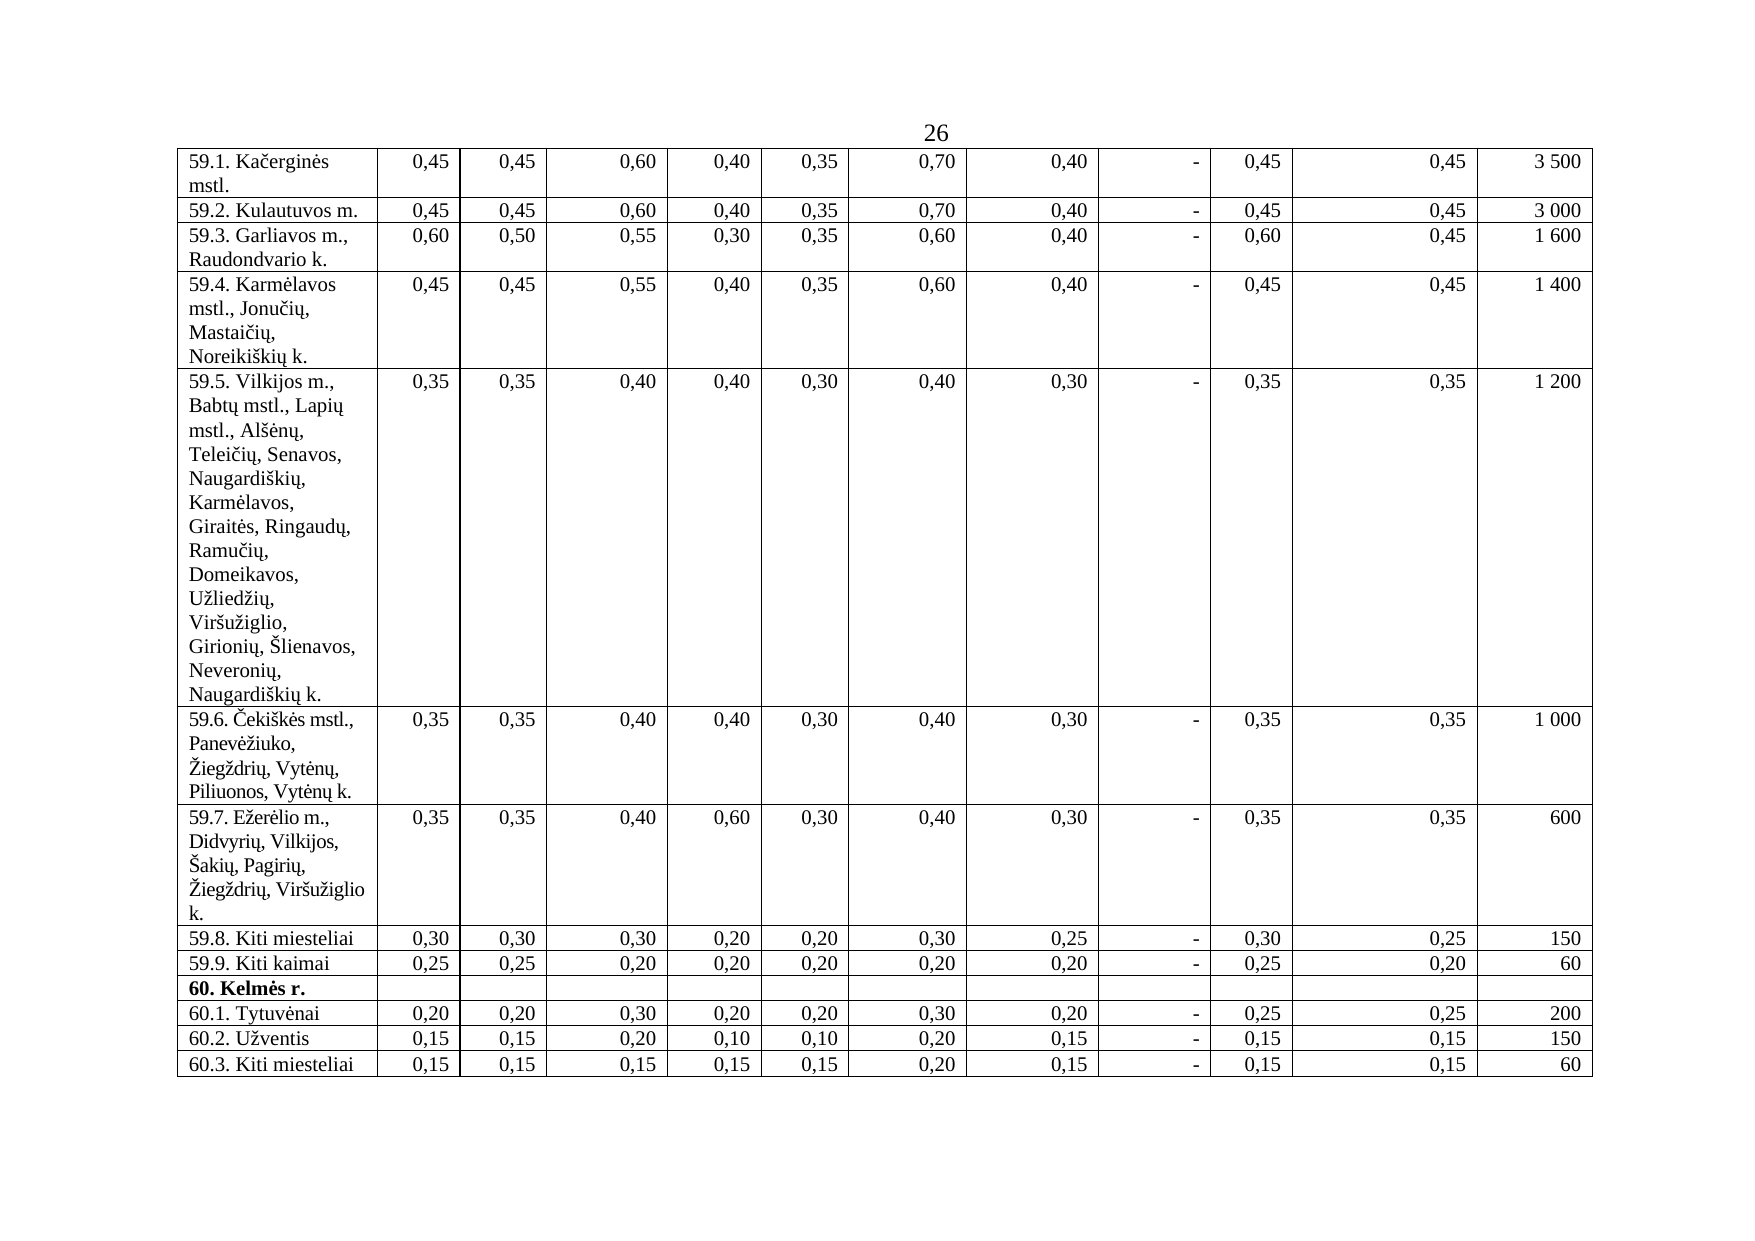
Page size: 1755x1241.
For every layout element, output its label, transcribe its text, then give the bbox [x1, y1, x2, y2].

table_cell 0,35 [461, 707, 546, 803]
table_cell 0,40 [967, 272, 1098, 368]
table_cell 0,15 [1211, 1051, 1292, 1076]
table_cell 0,45 [378, 149, 459, 197]
table_cell 3 000 [1478, 198, 1592, 222]
table_cell 0,55 [547, 272, 667, 368]
table_cell 0,25 [378, 951, 459, 975]
table_cell 0,40 [668, 198, 761, 222]
table_cell - [1099, 272, 1210, 368]
table_cell 59.7. Ežerėlio m., Didvyrių, Vilkijos, Šakių, Pagirių, Žiegždrių, Viršužiglio k. [178, 805, 377, 925]
table_cell 0,45 [461, 198, 546, 222]
table_cell - [1099, 805, 1210, 925]
table_cell 0,15 [1293, 1026, 1477, 1050]
table_cell - [1099, 369, 1210, 706]
table_cell [547, 976, 667, 1000]
table_cell 60 [1478, 1051, 1592, 1076]
table_cell [668, 976, 761, 1000]
table_cell 1 600 [1478, 223, 1592, 271]
table_cell [378, 976, 459, 1000]
table_cell 0,30 [849, 926, 966, 950]
table_cell 0,30 [762, 707, 848, 803]
table_cell 0,45 [1293, 149, 1477, 197]
table_cell - [1099, 149, 1210, 197]
table_cell - [1099, 951, 1210, 975]
table_cell 59.5. Vilkijos m., Babtų mstl., Lapių mstl., Alšėnų, Teleičių, Senavos, Naugardiškių, Karmėlavos, Giraitės, Ringaudų, Ramučių, Domeikavos, Užliedžių, Viršužiglio, Girionių, Šlienavos, Neveronių, Naugardiškių k. [178, 369, 377, 706]
table_cell 0,40 [967, 198, 1098, 222]
table_cell 59.2. Kulautuvos m. [178, 198, 377, 222]
table_cell 0,45 [378, 198, 459, 222]
table_cell 0,15 [378, 1026, 459, 1050]
table_cell 0,35 [378, 805, 459, 925]
table_cell [762, 976, 848, 1000]
table_cell 3 500 [1478, 149, 1592, 197]
table_cell 60.3. Kiti miesteliai [178, 1051, 377, 1076]
table_cell 0,20 [547, 951, 667, 975]
table_cell 0,25 [967, 926, 1098, 950]
table_cell 0,15 [668, 1051, 761, 1076]
table_cell 60. Kelmės r. [178, 976, 377, 1000]
table_cell 0,45 [1211, 149, 1292, 197]
table_cell 0,60 [849, 223, 966, 271]
table_cell 0,35 [762, 223, 848, 271]
table_cell 59.6. Čekiškės mstl., Panevėžiuko, Žiegždrių, Vytėnų, Piliuonos, Vytėnų k. [178, 707, 377, 803]
table_cell 0,60 [547, 149, 667, 197]
table_cell [1293, 976, 1477, 1000]
table_cell 0,55 [547, 223, 667, 271]
table_cell 0,30 [461, 926, 546, 950]
table_cell 0,20 [762, 926, 848, 950]
table_cell - [1099, 707, 1210, 803]
table_cell [967, 976, 1098, 1000]
table_cell 0,60 [547, 198, 667, 222]
table_cell 0,70 [849, 198, 966, 222]
table_cell 0,40 [547, 805, 667, 925]
table_cell 150 [1478, 926, 1592, 950]
table_cell 0,30 [762, 369, 848, 706]
table_cell 0,30 [967, 369, 1098, 706]
table_cell 200 [1478, 1001, 1592, 1025]
table_cell 1 000 [1478, 707, 1592, 803]
table_cell 0,15 [1293, 1051, 1477, 1076]
table_cell 0,40 [668, 149, 761, 197]
table_cell 0,35 [378, 707, 459, 803]
table_cell 0,45 [1293, 223, 1477, 271]
table_cell 0,15 [967, 1051, 1098, 1076]
table_cell 60.1. Tytuvėnai [178, 1001, 377, 1025]
table_cell 0,60 [1211, 223, 1292, 271]
table_cell 0,30 [967, 805, 1098, 925]
table_cell 0,45 [1293, 272, 1477, 368]
table_cell 0,15 [762, 1051, 848, 1076]
table_cell 0,35 [1293, 707, 1477, 803]
table_cell 0,15 [461, 1026, 546, 1050]
table_cell 59.9. Kiti kaimai [178, 951, 377, 975]
table_cell - [1099, 1026, 1210, 1050]
table_cell 0,20 [762, 951, 848, 975]
table_cell [461, 976, 546, 1000]
table_cell 0,20 [967, 1001, 1098, 1025]
table_cell 0,30 [547, 926, 667, 950]
table_cell 0,50 [461, 223, 546, 271]
table_cell 59.1. Kačerginės mstl. [178, 149, 377, 197]
table_cell 0,30 [762, 805, 848, 925]
table_cell 0,30 [849, 1001, 966, 1025]
table_cell 1 400 [1478, 272, 1592, 368]
table_cell 0,70 [849, 149, 966, 197]
table_cell 0,20 [378, 1001, 459, 1025]
table_cell 0,30 [547, 1001, 667, 1025]
table_cell 150 [1478, 1026, 1592, 1050]
table_cell 0,35 [461, 369, 546, 706]
table_cell 0,45 [378, 272, 459, 368]
table_cell 0,40 [849, 369, 966, 706]
table_cell 0,25 [1211, 1001, 1292, 1025]
table_cell 0,35 [762, 149, 848, 197]
table_cell 0,20 [668, 926, 761, 950]
table_cell 0,40 [547, 369, 667, 706]
table_cell - [1099, 1001, 1210, 1025]
table_cell 59.8. Kiti miesteliai [178, 926, 377, 950]
table_cell [849, 976, 966, 1000]
table_cell 0,35 [1293, 369, 1477, 706]
table_cell 0,35 [762, 198, 848, 222]
table_cell 0,60 [849, 272, 966, 368]
table_cell 0,35 [1211, 805, 1292, 925]
table_cell 0,40 [668, 707, 761, 803]
table_cell 0,25 [1293, 926, 1477, 950]
table_cell 0,20 [967, 951, 1098, 975]
table_cell 0,35 [762, 272, 848, 368]
table_cell 0,10 [762, 1026, 848, 1050]
table_cell 0,20 [849, 1026, 966, 1050]
table_cell 0,35 [1293, 805, 1477, 925]
table_cell 0,25 [461, 951, 546, 975]
table_cell 59.3. Garliavos m., Raudondvario k. [178, 223, 377, 271]
table_cell 0,20 [849, 951, 966, 975]
table_cell - [1099, 223, 1210, 271]
table_cell 0,10 [668, 1026, 761, 1050]
table_cell 1 200 [1478, 369, 1592, 706]
table_cell 0,15 [378, 1051, 459, 1076]
table_cell 0,45 [461, 272, 546, 368]
table_cell 0,40 [547, 707, 667, 803]
table_cell [1478, 976, 1592, 1000]
table_cell 0,20 [461, 1001, 546, 1025]
table_cell 0,35 [378, 369, 459, 706]
table_cell 0,20 [668, 951, 761, 975]
table_cell 0,45 [1211, 198, 1292, 222]
table_cell 0,60 [378, 223, 459, 271]
table_cell 0,20 [668, 1001, 761, 1025]
table_cell 60 [1478, 951, 1592, 975]
table_cell 600 [1478, 805, 1592, 925]
table_cell 0,45 [1211, 272, 1292, 368]
table_cell - [1099, 1051, 1210, 1076]
table_cell 0,35 [461, 805, 546, 925]
table_cell 0,30 [1211, 926, 1292, 950]
table_cell 0,60 [668, 805, 761, 925]
table_cell 0,45 [1293, 198, 1477, 222]
table_cell 60.2. Užventis [178, 1026, 377, 1050]
table_cell 0,25 [1293, 1001, 1477, 1025]
table_cell 0,30 [967, 707, 1098, 803]
table_cell 0,40 [849, 805, 966, 925]
table_cell 0,40 [668, 272, 761, 368]
table_cell 0,40 [668, 369, 761, 706]
table_cell 0,40 [967, 223, 1098, 271]
table_cell - [1099, 926, 1210, 950]
table_cell [1099, 976, 1210, 1000]
table_cell 0,35 [1211, 369, 1292, 706]
table_cell 0,35 [1211, 707, 1292, 803]
table_cell 0,45 [461, 149, 546, 197]
table_cell 0,20 [1293, 951, 1477, 975]
table_cell 0,30 [378, 926, 459, 950]
table_cell - [1099, 198, 1210, 222]
table_cell 0,25 [1211, 951, 1292, 975]
table_cell [1211, 976, 1292, 1000]
table_cell 0,40 [967, 149, 1098, 197]
table_cell 0,15 [1211, 1026, 1292, 1050]
table_cell 0,40 [849, 707, 966, 803]
table_cell 0,20 [849, 1051, 966, 1076]
table_cell 0,15 [547, 1051, 667, 1076]
table_cell 0,20 [762, 1001, 848, 1025]
table_cell 0,15 [461, 1051, 546, 1076]
table_cell 59.4. Karmėlavos mstl., Jonučių, Mastaičių, Noreikiškių k. [178, 272, 377, 368]
table_cell 0,15 [967, 1026, 1098, 1050]
table_cell 0,20 [547, 1026, 667, 1050]
table_cell 0,30 [668, 223, 761, 271]
